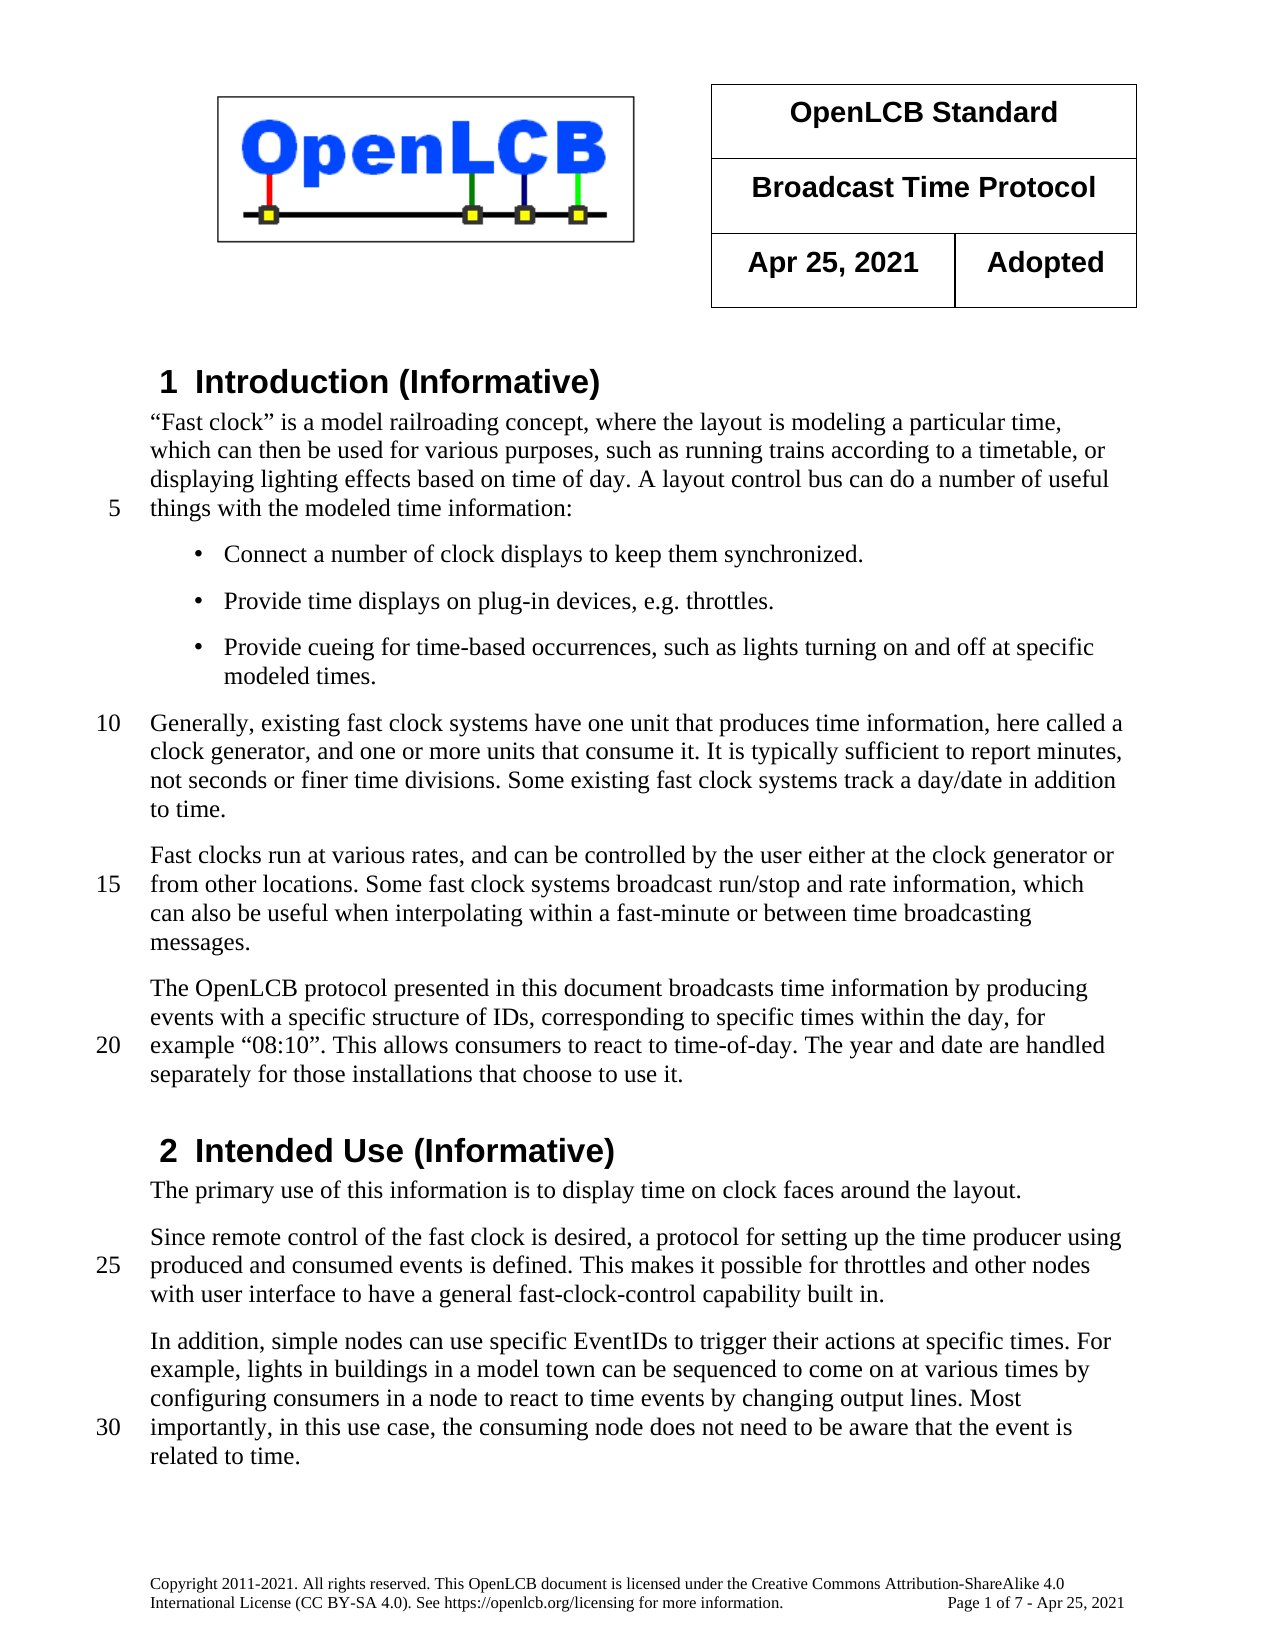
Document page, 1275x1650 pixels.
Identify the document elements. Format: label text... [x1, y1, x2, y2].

text Fast clocks run at various rates, and can be controlled by the user either at the clock generator or from other locations. Some fast clock systems broadcast run/stop and rate information, which can also be useful when interpolating within a fast-minute or between time broadcasting messages. [150, 840, 1125, 955]
text Generally, existing fast clock systems have one unit that produces time information, here called a clock generator, and one or more units that consume it. It is typically sufficient to report minutes, not seconds or finer time divisions. Some existing fast clock systems track a day/date in addition to time. [150, 708, 1125, 823]
text In addition, simple nodes can use specific EventIDs to trigger their actions at specific times. For example, lights in buildings in a model town can be sequenced to come on at various times by configuring consumers in a node to react to time events by changing output lines. Most importantly, in this use case, the consuming node does not need to be aware that the event is related to time. [150, 1326, 1125, 1469]
text Since remote control of the fast clock is desired, a protocol for setting up the time producer using produced and consumed events is defined. This makes it possible for throttles and other nodes with user interface to have a general fast-clock-control capability built in. [150, 1222, 1125, 1308]
subtitle Introduction (Informative) [150, 362, 1125, 401]
list Provide cueing for time-based occurrences, such as lights turning on and off at specific modeled times. [194, 632, 1125, 690]
list Provide time displays on plug-in devices, e.g. throttles. [194, 586, 1125, 615]
text “Fast clock” is a model railroading concept, where the layout is modeling a particular time, which can then be used for various purposes, such as running trains according to a timetable, or displaying lighting effects based on time of day. A layout control bus can do a number of useful things with the modeled time information: [150, 407, 1125, 522]
picture [216, 95, 636, 244]
subtitle Intended Use (Informative) [150, 1131, 1125, 1169]
list Connect a number of clock displays to keep them synchronized. [194, 539, 1125, 568]
text The primary use of this information is to display time on clock faces around the layout. [150, 1175, 1125, 1204]
text The OpenLCB protocol presented in this document broadcasts time information by producing events with a specific structure of IDs, corresponding to specific times within the day, for example “08:10”. This allows consumers to react to time-of-day. The year and date are handled separately for those installations that choose to use it. [150, 973, 1125, 1088]
